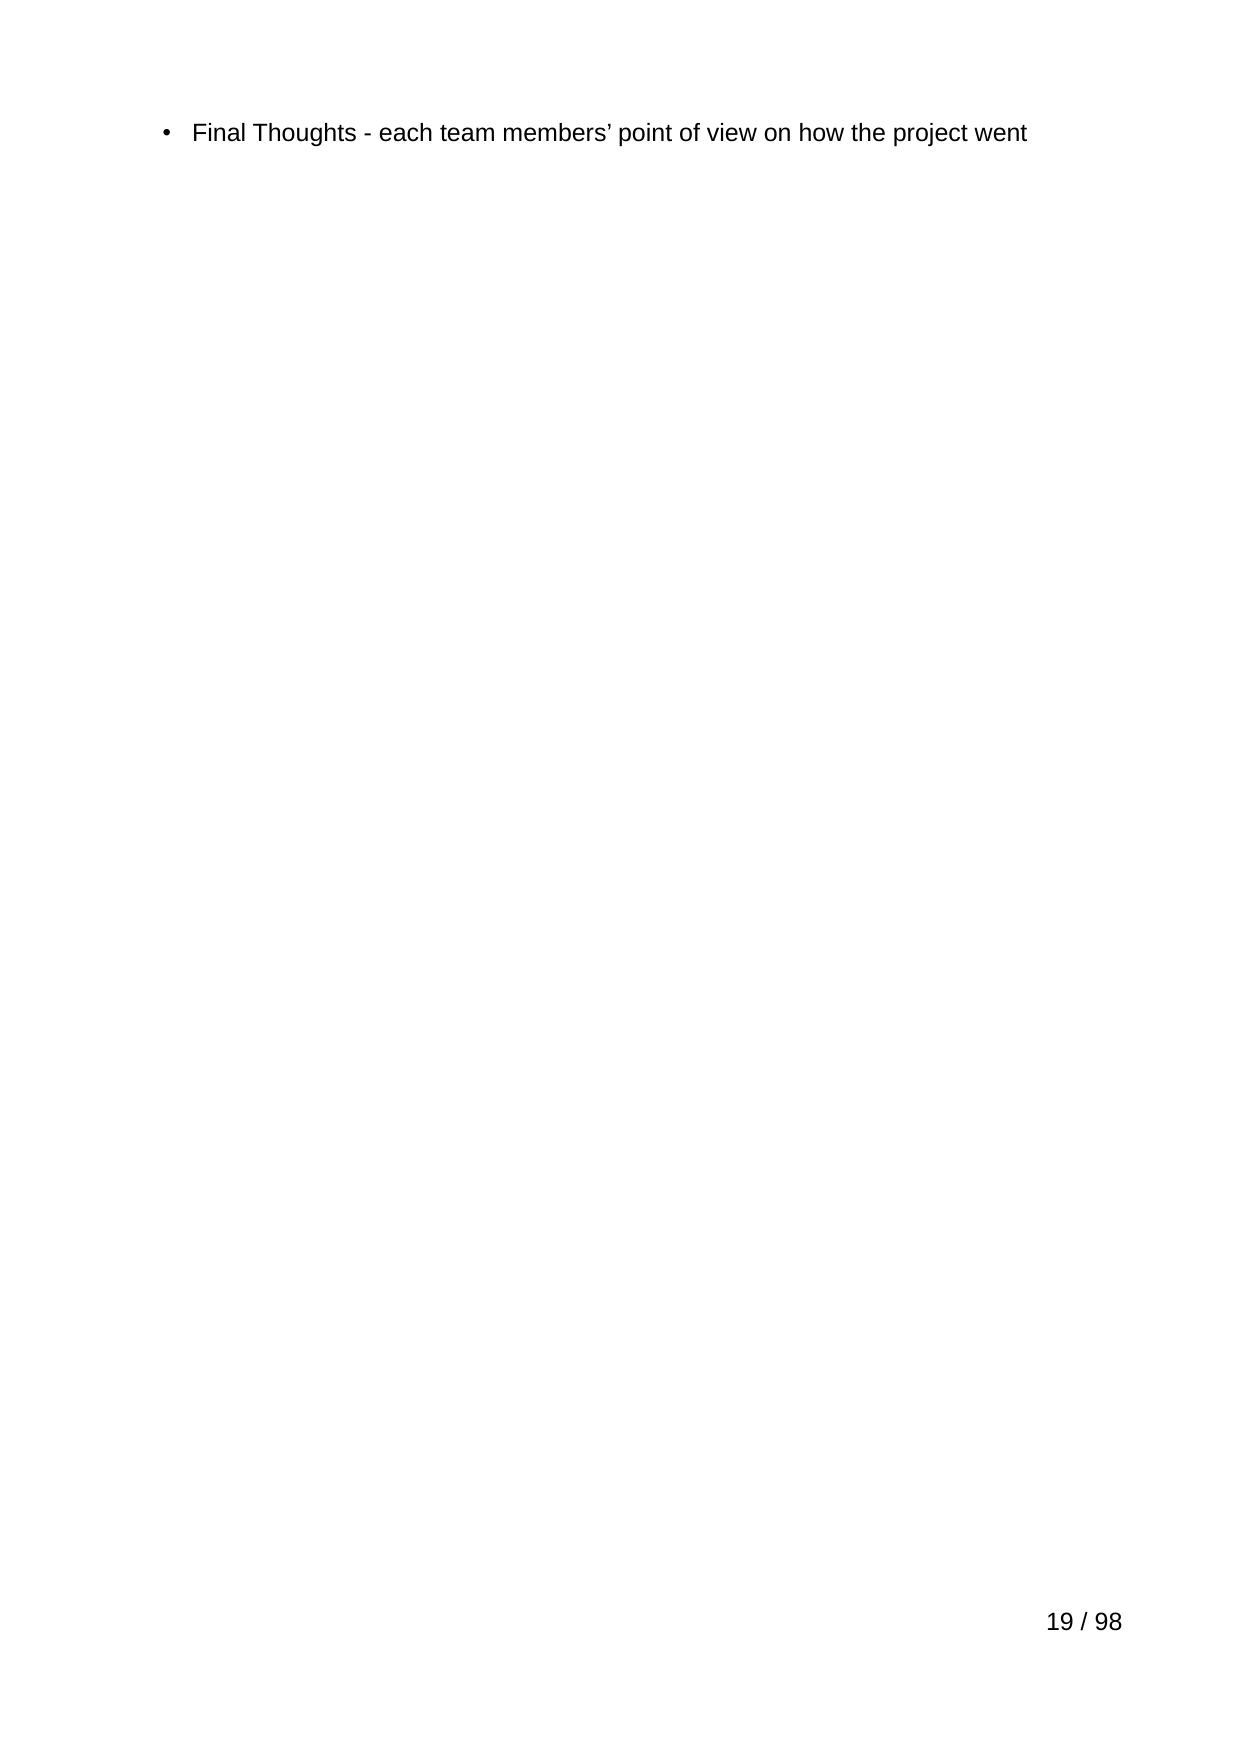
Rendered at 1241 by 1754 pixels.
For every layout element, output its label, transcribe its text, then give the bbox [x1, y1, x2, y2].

list Final Thoughts - each team members’ point of view on how the project went [162, 118, 1122, 147]
